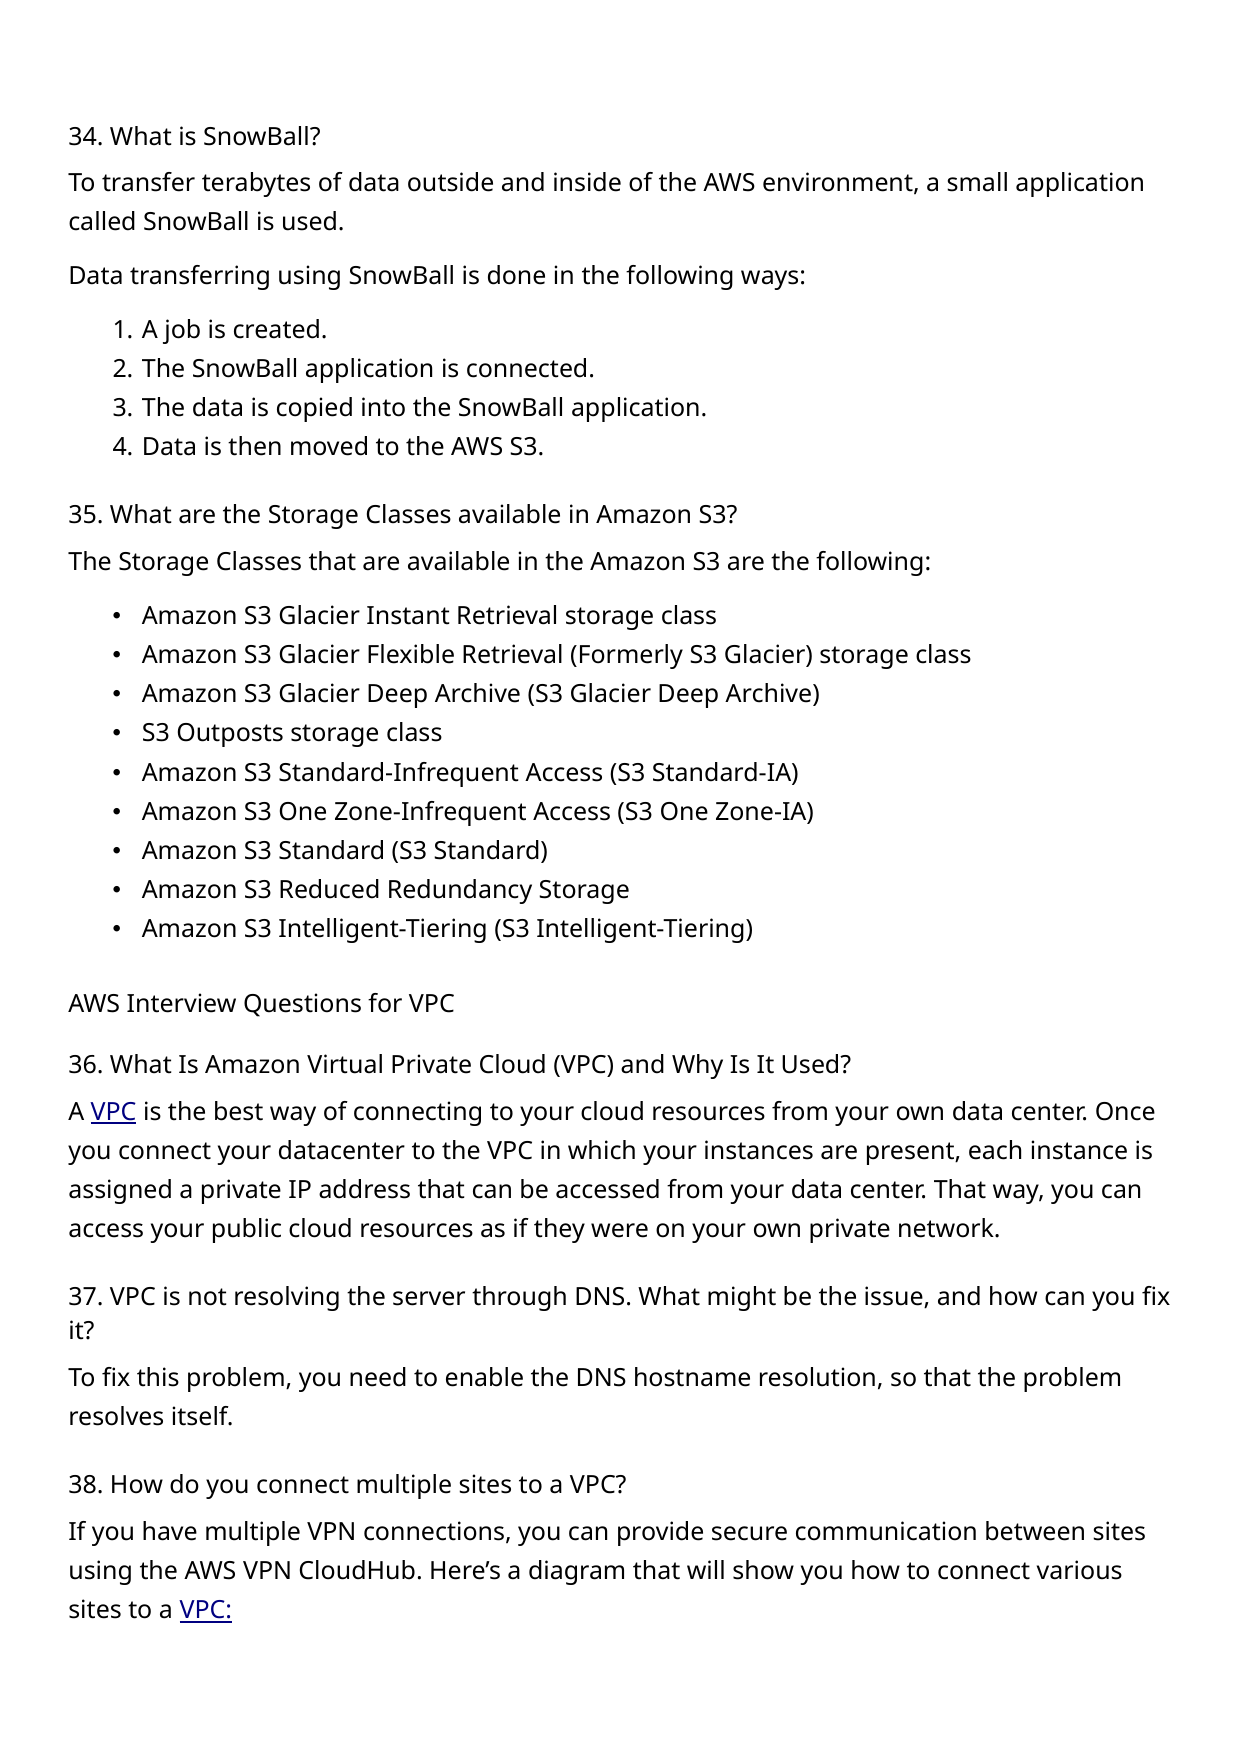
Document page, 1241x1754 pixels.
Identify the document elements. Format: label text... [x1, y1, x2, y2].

list The data is copied into the SnowBall application. [112, 390, 1173, 424]
list Amazon S3 Glacier Flexible Retrieval (Formerly S3 Glacier) storage class [112, 637, 1173, 671]
subtitle 35. What are the Storage Classes available in Amazon S3? [68, 497, 1173, 531]
text If you have multiple VPN connections, you can provide secure communication between sites using the AWS VPN CloudHub. Here’s a diagram that will show you how to connect various sites to a VPC: [68, 1514, 1173, 1626]
list A job is created. [112, 311, 1173, 345]
list Data is then moved to the AWS S3. [112, 429, 1173, 463]
text To fix this problem, you need to enable the DNS hostname resolution, so that the problem resolves itself. [68, 1359, 1173, 1433]
text The Storage Classes that are available in the Amazon S3 are the following: [68, 544, 1173, 578]
list Amazon S3 Glacier Deep Archive (S3 Glacier Deep Archive) [112, 676, 1173, 710]
list Amazon S3 Standard (S3 Standard) [112, 832, 1173, 867]
list Amazon S3 Standard-Infrequent Access (S3 Standard-IA) [112, 754, 1173, 788]
subtitle AWS Interview Questions for VPC [68, 985, 1173, 1019]
subtitle 38. How do you connect multiple sites to a VPC? [68, 1467, 1173, 1501]
list Amazon S3 Reduced Redundancy Storage [112, 872, 1173, 906]
text A VPC is the best way of connecting to your cloud resources from your own data center. Once you connect your datacenter to the VPC in which your instances are present, each instance is assigned a private IP address that can be accessed from your data center. That way, you can access your public cloud resources as if they were on your own private network. [68, 1093, 1173, 1245]
list Amazon S3 Glacier Instant Retrieval storage class [112, 597, 1173, 632]
subtitle 37. VPC is not resolving the server through DNS. What might be the issue, and how can you fix it? [68, 1279, 1173, 1347]
list The SnowBall application is connected. [112, 351, 1173, 384]
subtitle 34. What is SnowBall? [68, 118, 1173, 152]
subtitle 36. What Is Amazon Virtual Private Cloud (VPC) and Why Is It Used? [68, 1047, 1173, 1081]
list Amazon S3 One Zone-Infrequent Access (S3 One Zone-IA) [112, 793, 1173, 827]
text Data transferring using SnowBall is done in the following ways: [68, 258, 1173, 292]
text To transfer terabytes of data outside and inside of the AWS environment, a small application called SnowBall is used. [68, 165, 1173, 238]
list S3 Outposts storage class [112, 715, 1173, 749]
list Amazon S3 Intelligent-Tiering (S3 Intelligent-Tiering) [112, 911, 1173, 945]
